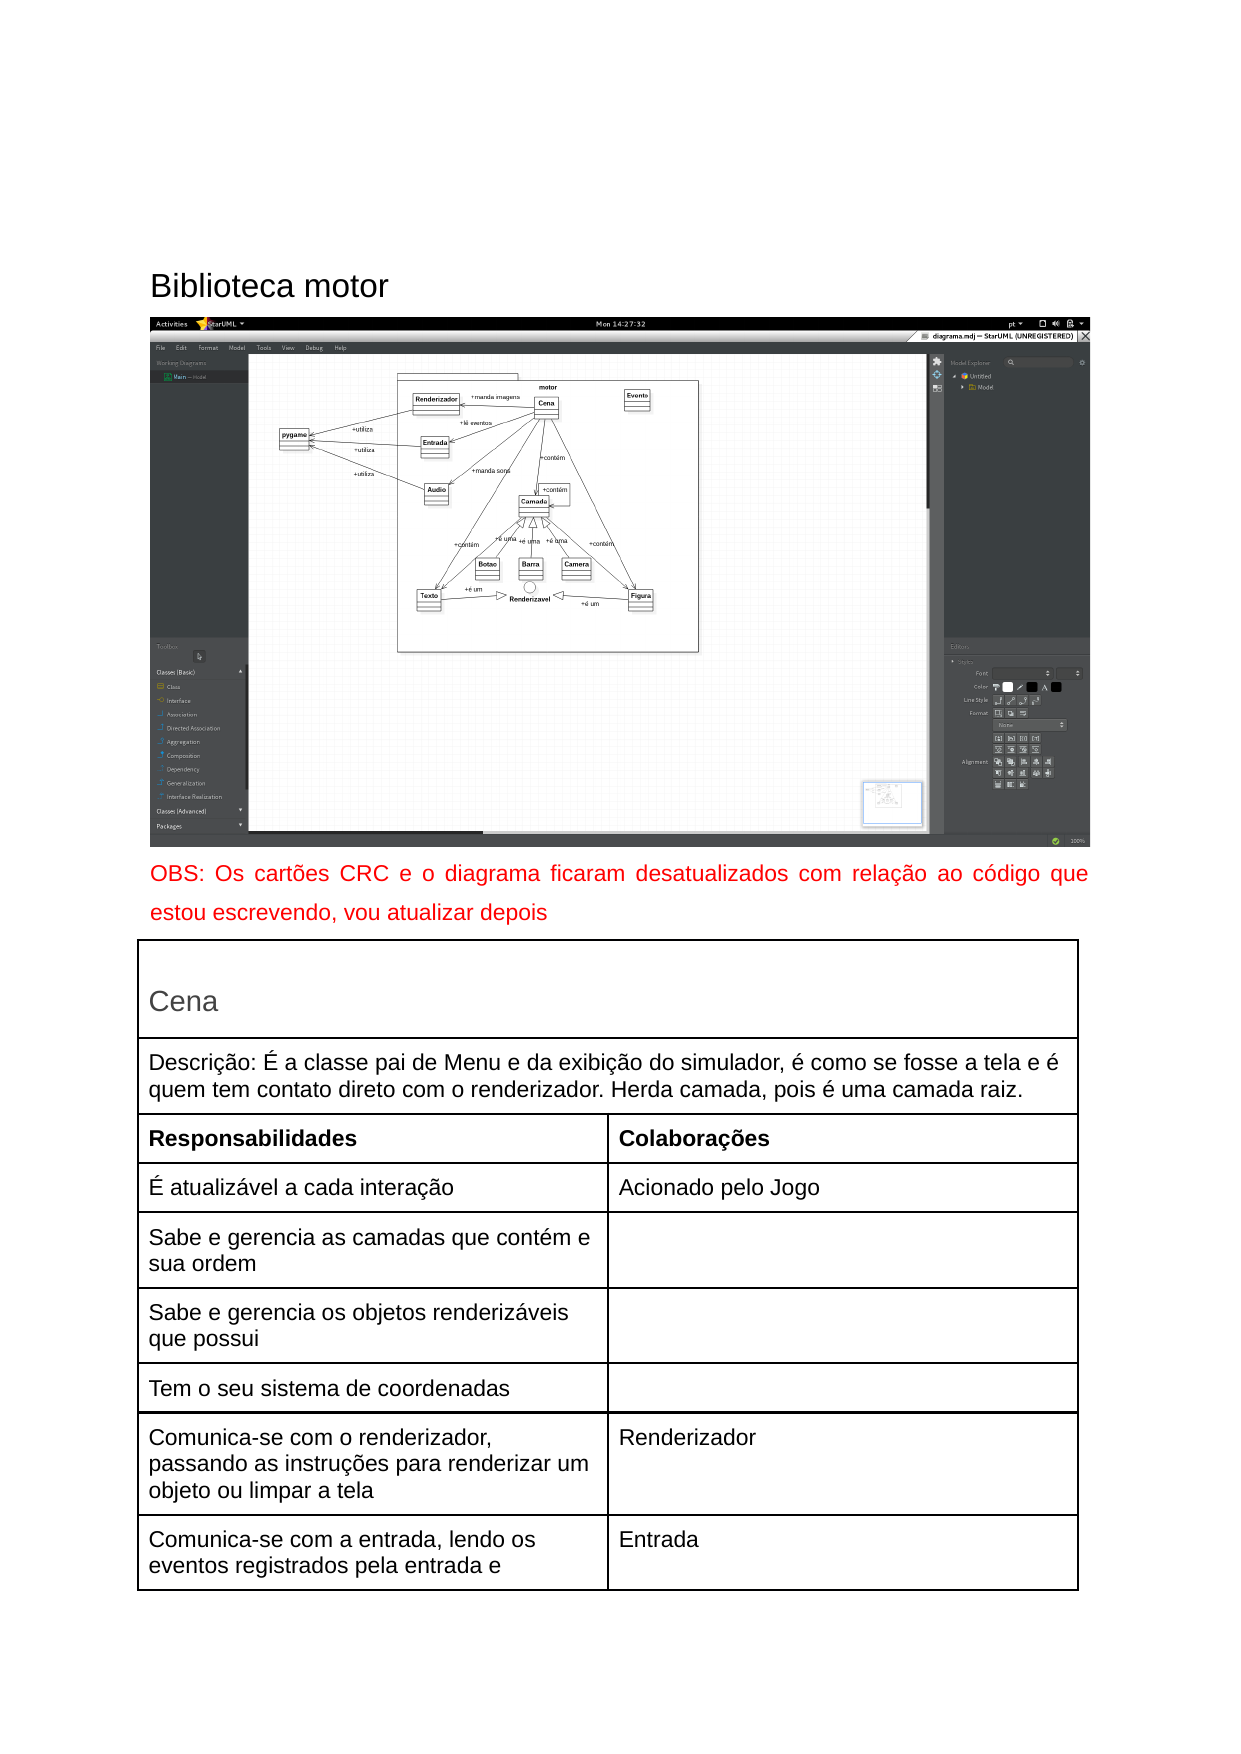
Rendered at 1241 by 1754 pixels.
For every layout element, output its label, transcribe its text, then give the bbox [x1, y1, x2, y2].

table_cell Responsabilidades [139, 1115, 607, 1162]
table_cell [609, 1364, 1077, 1411]
table_cell Descrição: É a classe pai de Menu e da exibição do simulador, é como se fosse a tela e é quem tem contato direto com o renderizador. Herda camada, pois é uma camada raiz. [139, 1039, 1077, 1112]
table_header Cena [139, 941, 1077, 1037]
table_cell [609, 1289, 1077, 1362]
subtitle Biblioteca motor [150, 266, 1090, 305]
table_cell Tem o seu sistema de coordenadas [139, 1364, 607, 1411]
table_cell Renderizador [609, 1414, 1077, 1513]
table_cell É atualizável a cada interação [139, 1164, 607, 1211]
picture [150, 317, 1091, 847]
table_cell Comunica-se com o renderizador, passando as instruções para renderizar um objeto ou limpar a tela [139, 1414, 607, 1513]
table_cell Entrada [609, 1516, 1077, 1589]
table_cell Comunica-se com a entrada, lendo os eventos registrados pela entrada e [139, 1516, 607, 1589]
text OBS: Os cartões CRC e o diagrama ficaram desatualizados com relação ao código que estou escrevendo, vou atualizar depois [150, 860, 1090, 926]
table_cell Sabe e gerencia os objetos renderizáveis que possui [139, 1289, 607, 1362]
table_cell Acionado pelo Jogo [609, 1164, 1077, 1211]
table_cell Sabe e gerencia as camadas que contém e sua ordem [139, 1213, 607, 1287]
table_cell Colaborações [609, 1115, 1077, 1162]
table_cell [609, 1213, 1077, 1287]
